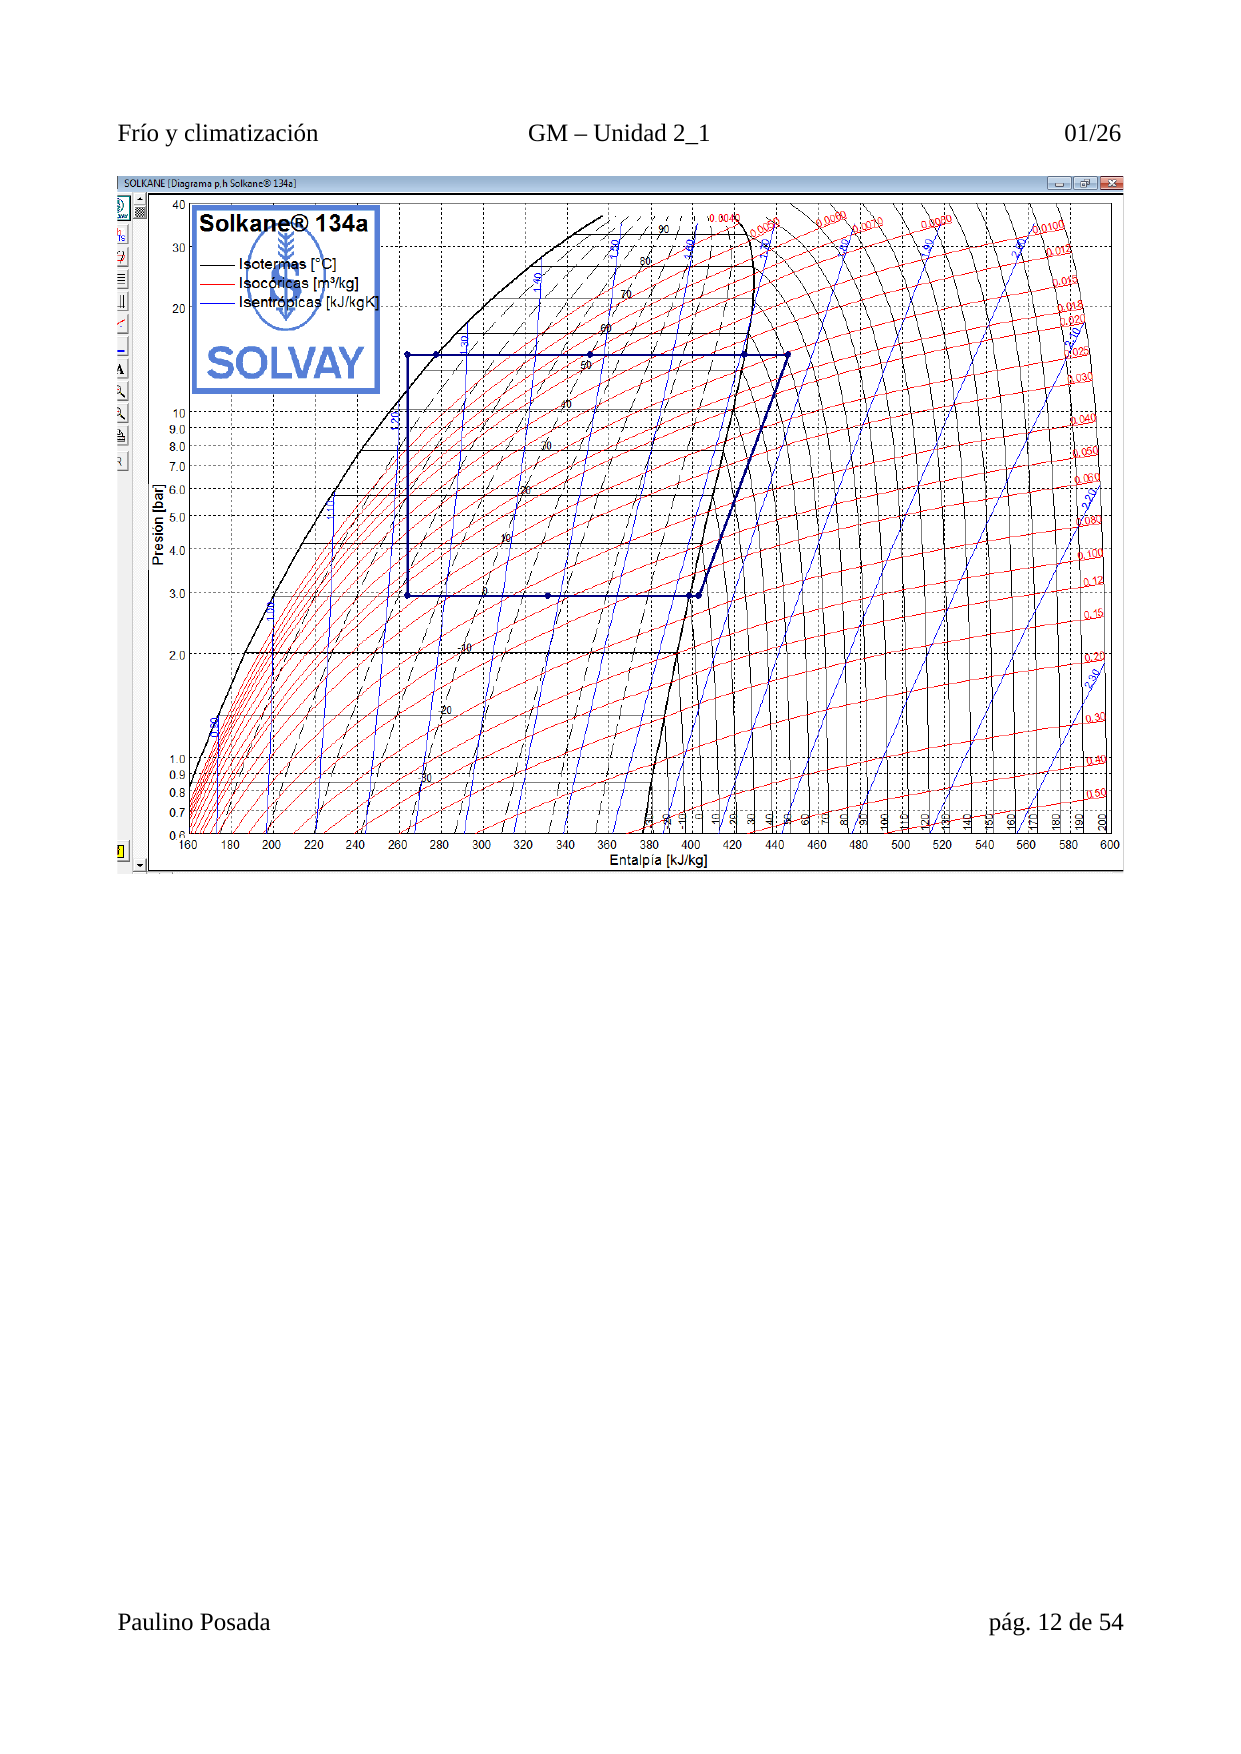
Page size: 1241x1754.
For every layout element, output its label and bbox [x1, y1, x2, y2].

picture [117, 176, 1124, 874]
